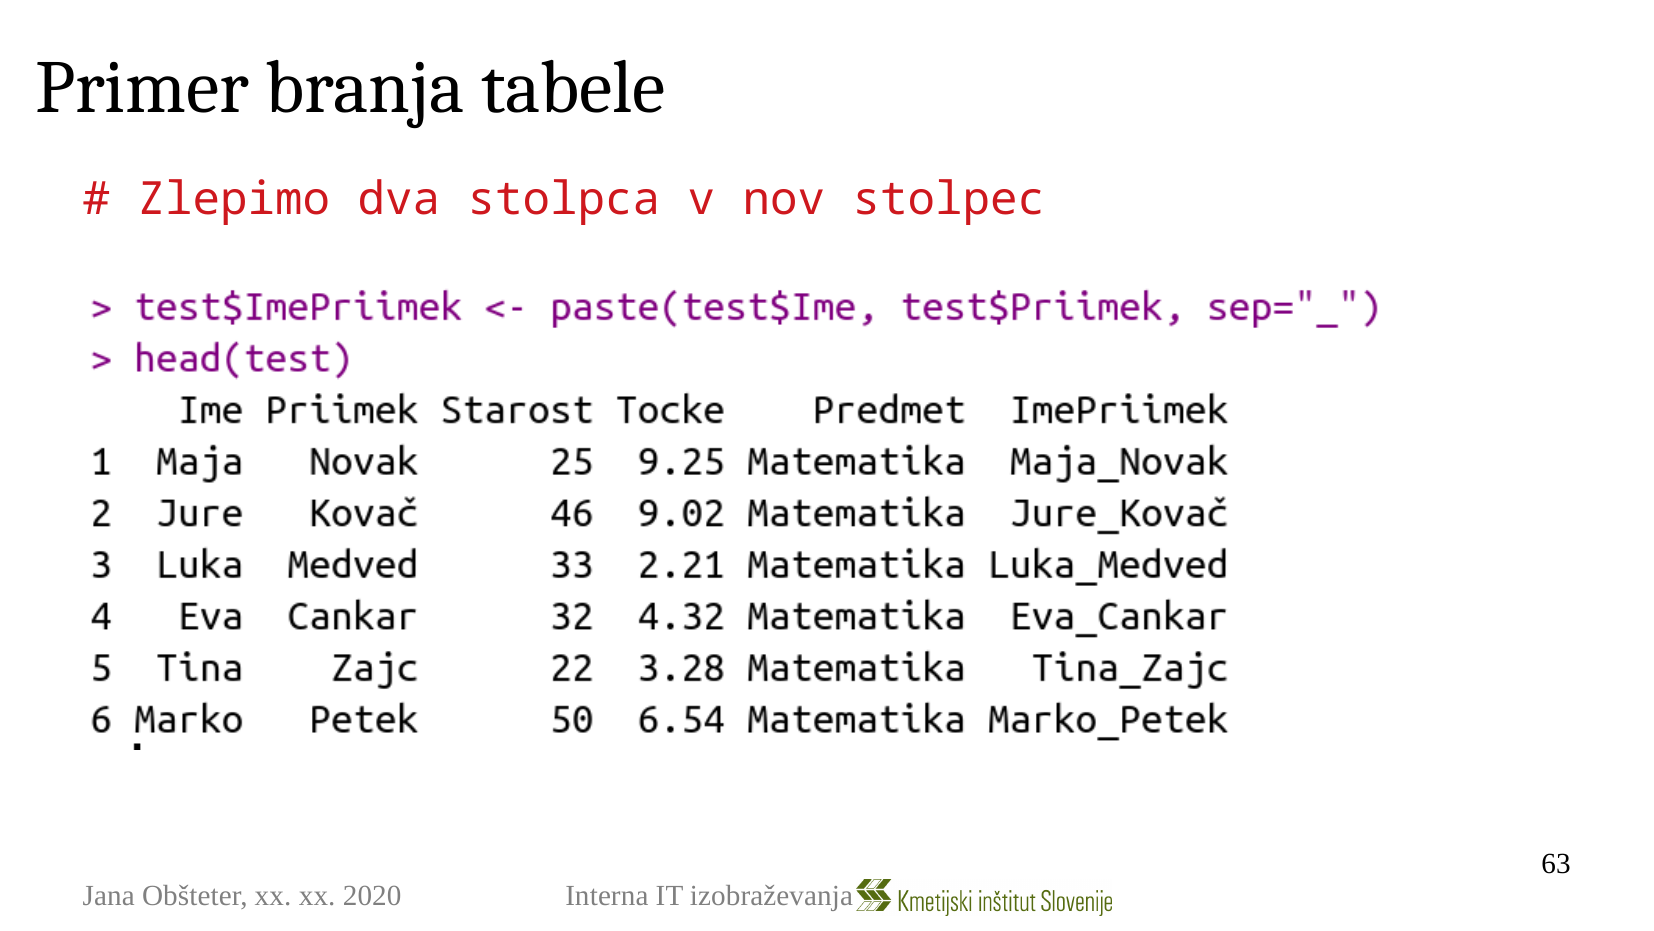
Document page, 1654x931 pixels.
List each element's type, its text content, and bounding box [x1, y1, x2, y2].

list # Zlepimo dva stolpca v nov stolpec [82, 165, 1642, 827]
picture [78, 278, 1404, 751]
picture [856, 879, 1112, 916]
title Primer branja tabele [35, 21, 1524, 154]
